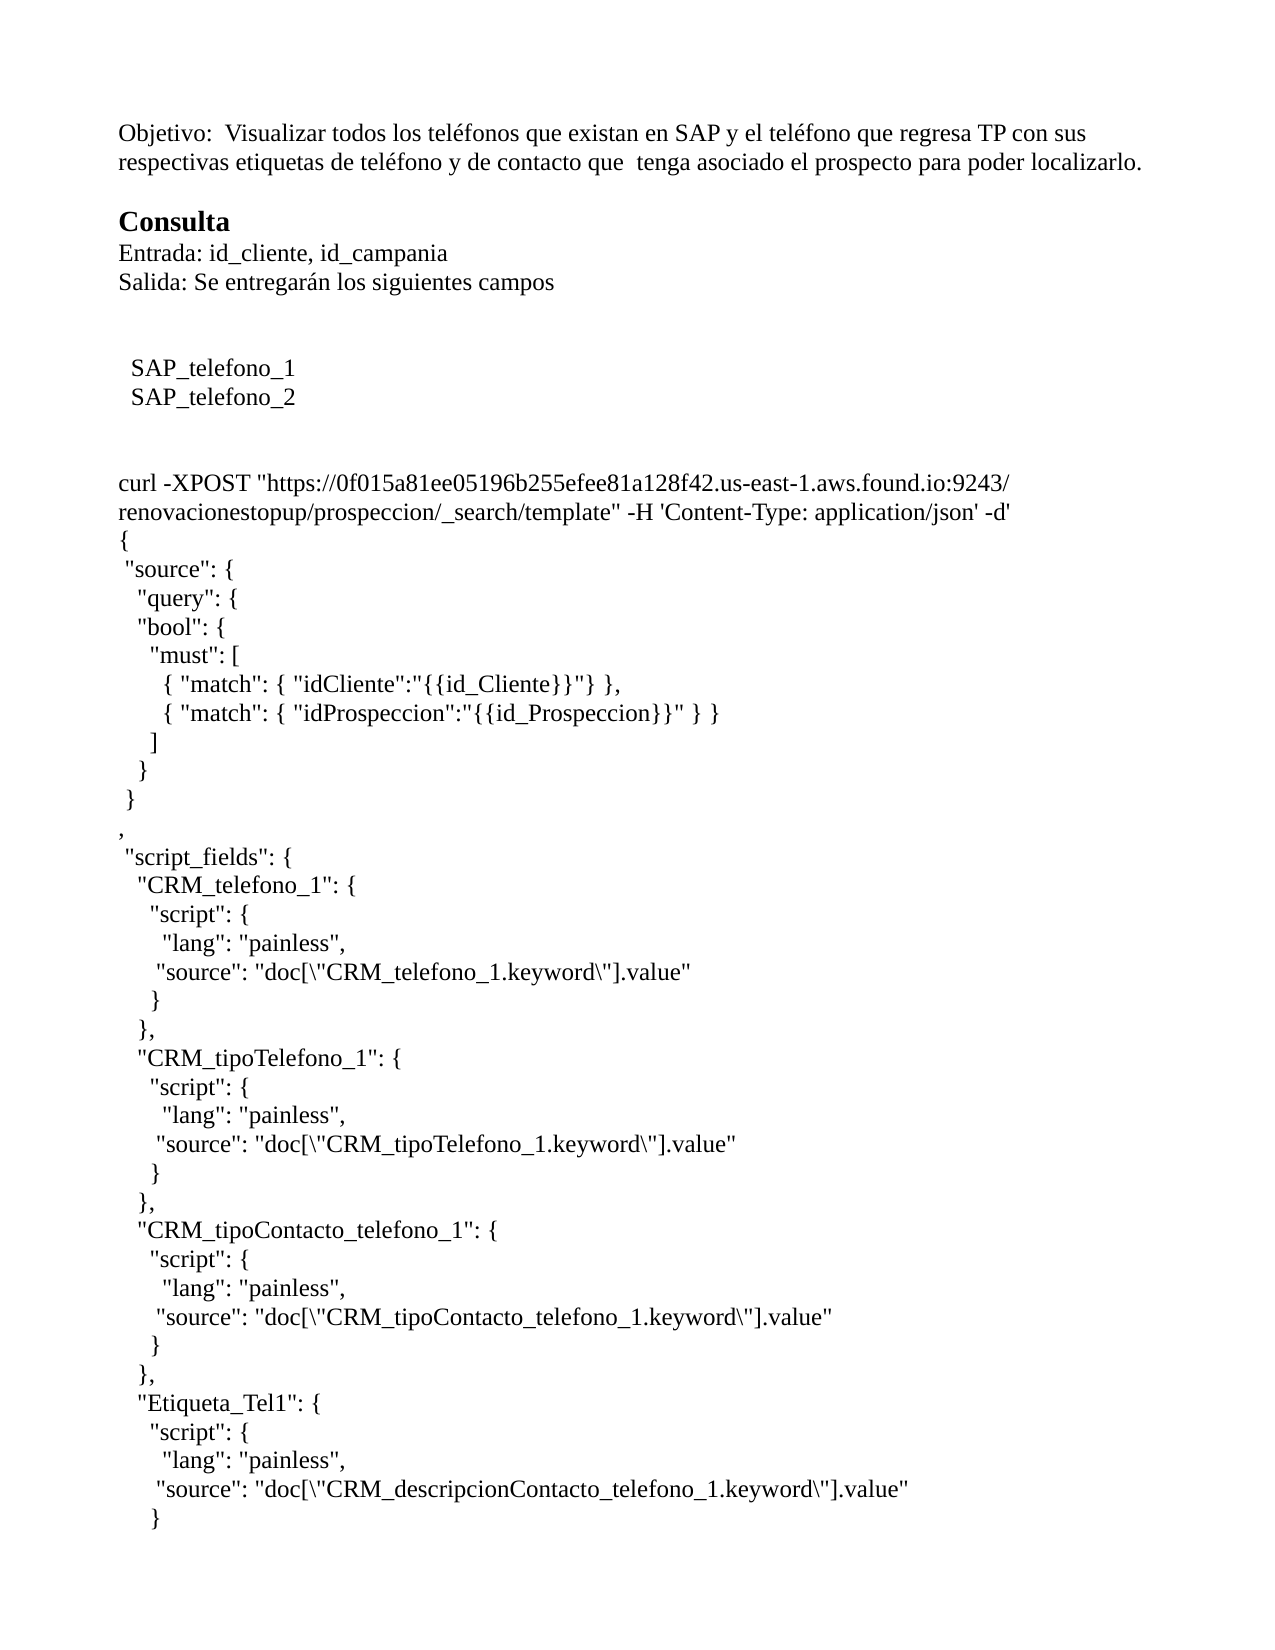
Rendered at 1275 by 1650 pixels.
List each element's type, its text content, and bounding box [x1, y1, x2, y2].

text ] [118, 727, 1157, 755]
text Entrada: id_cliente, id_campania [118, 238, 1157, 267]
text "lang": "painless", [118, 928, 1157, 957]
text }, [118, 1014, 1157, 1043]
text "script": { [118, 1417, 1157, 1445]
text "CRM_tipoTelefono_1": { [118, 1043, 1157, 1072]
text } [118, 784, 1157, 813]
text } [118, 1503, 1157, 1532]
text "source": "doc[\"CRM_descripcionContacto_telefono_1.keyword\"].value" [118, 1474, 1157, 1503]
text SAP_telefono_2 [118, 382, 1157, 410]
text } [118, 1330, 1157, 1359]
text } [118, 755, 1157, 784]
text curl -XPOST "https://0f015a81ee05196b255efee81a128f42.us-east-1.aws.found.io:9243/renovacionestopup/prospeccion/_search/template" -H 'Content-Type: application/json' -d' [118, 468, 1157, 525]
text Salida: Se entregarán los siguientes campos [118, 267, 1157, 295]
text { [118, 525, 1157, 554]
text "script": { [118, 1244, 1157, 1273]
text "source": "doc[\"CRM_tipoContacto_telefono_1.keyword\"].value" [118, 1302, 1157, 1330]
text } [118, 1158, 1157, 1187]
text "Etiqueta_Tel1": { [118, 1388, 1157, 1417]
text "script_fields": { [118, 842, 1157, 870]
text "must": [ [118, 640, 1157, 669]
text }, [118, 1359, 1157, 1388]
text Consulta [118, 204, 1157, 238]
text "lang": "painless", [118, 1100, 1157, 1129]
text "script": { [118, 1072, 1157, 1100]
text } [118, 985, 1157, 1014]
text "lang": "painless", [118, 1273, 1157, 1302]
text , [118, 813, 1157, 842]
text "CRM_tipoContacto_telefono_1": { [118, 1215, 1157, 1244]
text "CRM_telefono_1": { [118, 870, 1157, 899]
text }, [118, 1187, 1157, 1215]
text "query": { [118, 583, 1157, 612]
text "script": { [118, 899, 1157, 928]
text { "match": { "idCliente":"{{id_Cliente}}"} }, [118, 669, 1157, 698]
text "source": "doc[\"CRM_tipoTelefono_1.keyword\"].value" [118, 1129, 1157, 1158]
text Objetivo: Visualizar todos los teléfonos que existan en SAP y el teléfono que regresa TP con sus respectivas etiquetas de teléfono y de contacto que tenga asociado el prospecto para poder localizarlo. [118, 118, 1157, 176]
text "lang": "painless", [118, 1445, 1157, 1474]
text { "match": { "idProspeccion":"{{id_Prospeccion}}" } } [118, 698, 1157, 727]
text "source": "doc[\"CRM_telefono_1.keyword\"].value" [118, 957, 1157, 985]
text "bool": { [118, 612, 1157, 640]
text SAP_telefono_1 [118, 353, 1157, 382]
text "source": { [118, 554, 1157, 583]
